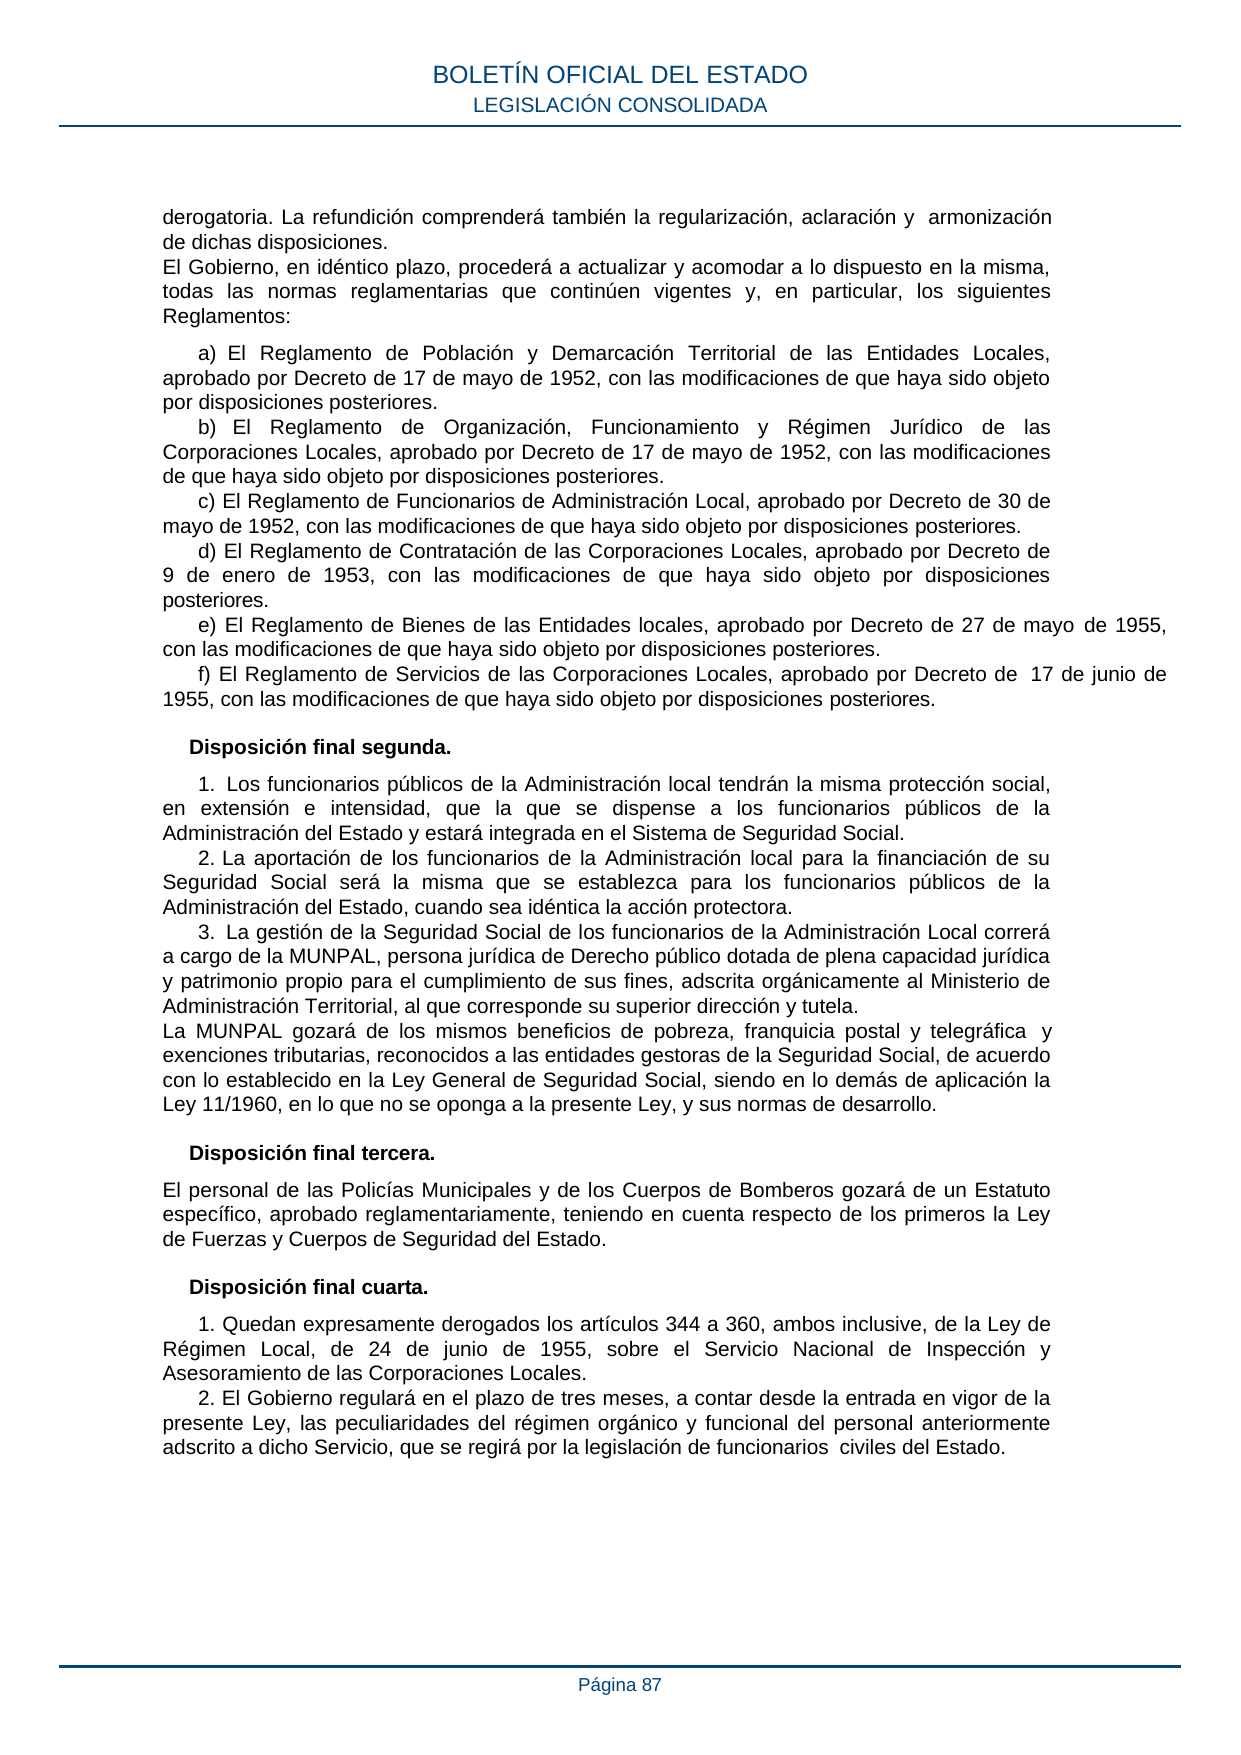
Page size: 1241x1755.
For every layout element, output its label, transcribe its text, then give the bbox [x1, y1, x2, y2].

list Los funcionarios públicos de la Administración local tendrán la misma protección social, en extensión e intensidad, que la que se dispense a los funcionarios públicos de la Administración del Estado y estará integrada en el Sistema de Seguridad Social. [162, 772, 1052, 845]
list El Reglamento de Funcionarios de Administración Local, aprobado por Decreto de 30 de mayo de 1952, con las modificaciones de que haya sido objeto por disposiciones posteriores. [162, 489, 1052, 538]
text La MUNPAL gozará de los mismos beneficios de pobreza, franquicia postal y telegráfica y exenciones tributarias, reconocidos a las entidades gestoras de la Seguridad Social, de acuerdo con lo establecido en la Ley General de Seguridad Social, siendo en lo demás de aplicación la Ley 11/1960, en lo que no se oponga a la presente Ley, y sus normas de desarrollo. [162, 1018, 1052, 1116]
subtitle Disposición final tercera. [189, 1141, 1167, 1165]
list El Reglamento de Organización, Funcionamiento y Régimen Jurídico de las Corporaciones Locales, aprobado por Decreto de 17 de mayo de 1952, con las modificaciones de que haya sido objeto por disposiciones posteriores. [162, 415, 1052, 488]
list El Gobierno regulará en el plazo de tres meses, a contar desde la entrada en vigor de la presente Ley, las peculiaridades del régimen orgánico y funcional del personal anteriormente adscrito a dicho Servicio, que se regirá por la legislación de funcionarios civiles del Estado. [162, 1386, 1052, 1459]
subtitle Disposición final cuarta. [189, 1275, 1167, 1299]
list La aportación de los funcionarios de la Administración local para la financiación de su Seguridad Social será la misma que se establezca para los funcionarios públicos de la Administración del Estado, cuando sea idéntica la acción protectora. [162, 846, 1052, 919]
text derogatoria. La refundición comprenderá también la regularización, aclaración y armonización de dichas disposiciones. [162, 205, 1052, 254]
list El Reglamento de Servicios de las Corporaciones Locales, aprobado por Decreto de 17 de junio de 1955, con las modificaciones de que haya sido objeto por disposiciones posteriores. [162, 662, 1167, 710]
text El Gobierno, en idéntico plazo, procederá a actualizar y acomodar a lo dispuesto en la misma, todas las normas reglamentarias que continúen vigentes y, en particular, los siguientes Reglamentos: [162, 254, 1052, 328]
list Quedan expresamente derogados los artículos 344 a 360, ambos inclusive, de la Ley de Régimen Local, de 24 de junio de 1955, sobre el Servicio Nacional de Inspección y Asesoramiento de las Corporaciones Locales. [162, 1312, 1052, 1385]
text El personal de las Policías Municipales y de los Cuerpos de Bomberos gozará de un Estatuto específico, aprobado reglamentariamente, teniendo en cuenta respecto de los primeros la Ley de Fuerzas y Cuerpos de Seguridad del Estado. [162, 1178, 1052, 1251]
list La gestión de la Seguridad Social de los funcionarios de la Administración Local correrá a cargo de la MUNPAL, persona jurídica de Derecho público dotada de plena capacidad jurídica y patrimonio propio para el cumplimiento de sus fines, adscrita orgánicamente al Ministerio de Administración Territorial, al que corresponde su superior dirección y tutela. [162, 920, 1052, 1017]
subtitle Disposición final segunda. [189, 735, 1167, 759]
list El Reglamento de Contratación de las Corporaciones Locales, aprobado por Decreto de 9 de enero de 1953, con las modificaciones de que haya sido objeto por disposiciones posteriores. [162, 538, 1052, 612]
list El Reglamento de Bienes de las Entidades locales, aprobado por Decreto de 27 de mayo de 1955, con las modificaciones de que haya sido objeto por disposiciones posteriores. [162, 612, 1167, 661]
list El Reglamento de Población y Demarcación Territorial de las Entidades Locales, aprobado por Decreto de 17 de mayo de 1952, con las modificaciones de que haya sido objeto por disposiciones posteriores. [162, 341, 1052, 414]
